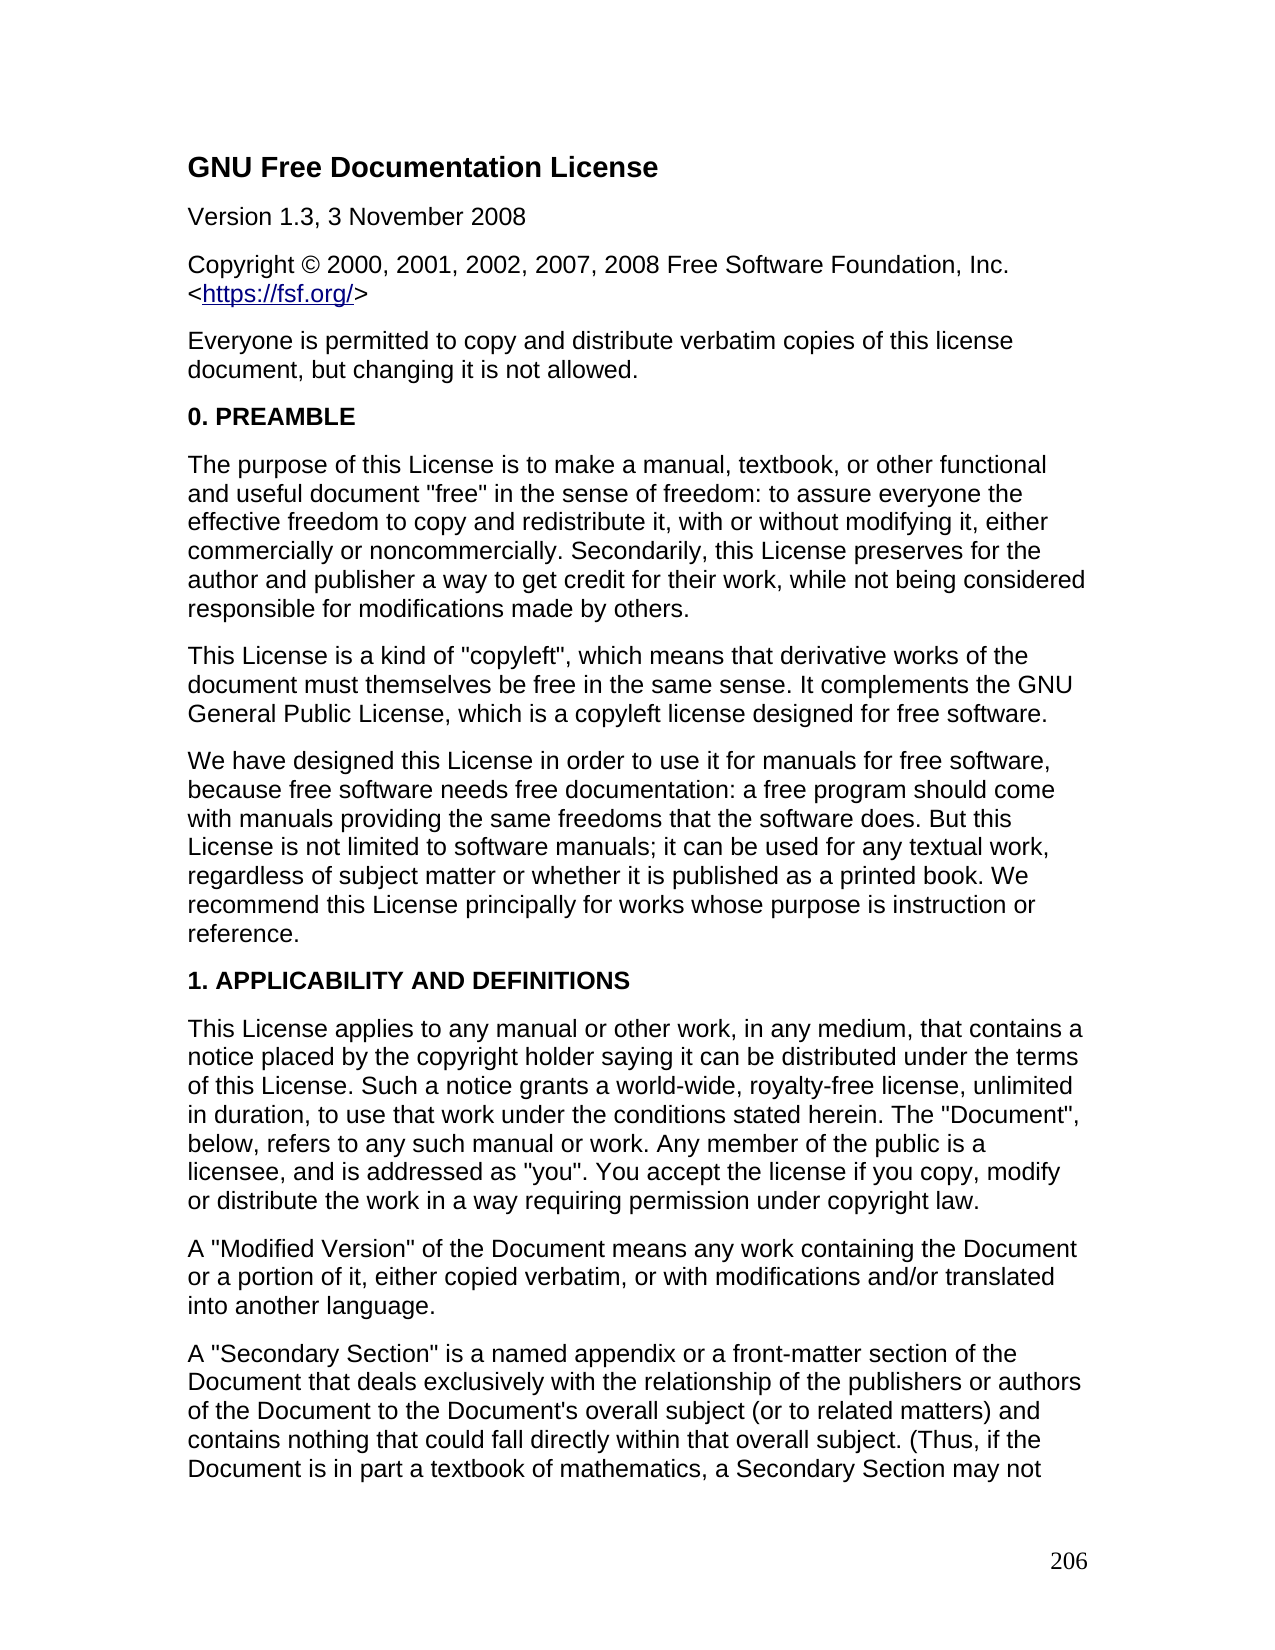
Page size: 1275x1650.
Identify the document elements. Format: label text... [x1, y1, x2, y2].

text 0. PREAMBLE [187, 402, 1087, 431]
text 1. APPLICABILITY AND DEFINITIONS [187, 966, 1087, 995]
text We have designed this License in order to use it for manuals for free software, because free software needs free documentation: a free program should come with manuals providing the same freedoms that the software does. But this License is not limited to software manuals; it can be used for any textual work, regardless of subject matter or whether it is published as a printed book. We recommend this License principally for works whose purpose is instruction or reference. [187, 746, 1087, 947]
text Copyright © 2000, 2001, 2002, 2007, 2008 Free Software Foundation, Inc. <https://fsf.org/> [187, 250, 1087, 307]
text Version 1.3, 3 November 2008 [187, 202, 1087, 231]
text A "Secondary Section" is a named appendix or a front-matter section of the Document that deals exclusively with the relationship of the publishers or authors of the Document to the Document's overall subject (or to related matters) and contains nothing that could fall directly within that overall subject. (Thus, if the Document is in part a textbook of mathematics, a Secondary Section may not [187, 1338, 1087, 1482]
text The purpose of this License is to make a manual, textbook, or other functional and useful document "free" in the sense of freedom: to assure everyone the effective freedom to copy and redistribute it, with or without modifying it, either commercially or noncommercially. Secondarily, this License preserves for the author and publisher a way to get credit for their work, while not being considered responsible for modifications made by others. [187, 450, 1087, 622]
text GNU Free Documentation License [187, 150, 1087, 183]
text A "Modified Version" of the Document means any work containing the Document or a portion of it, either copied verbatim, or with modifications and/or translated into another language. [187, 1233, 1087, 1320]
text This License is a kind of "copyleft", which means that derivative works of the document must themselves be free in the same sense. It complements the GNU General Public License, which is a copyleft license designed for free software. [187, 641, 1087, 727]
text This License applies to any manual or other work, in any medium, that contains a notice placed by the copyright holder saying it can be distributed under the terms of this License. Such a notice grants a world-wide, royalty-free license, unlimited in duration, to use that work under the conditions stated herein. The "Document", below, refers to any such manual or work. Any member of the public is a licensee, and is addressed as "you". You accept the license if you copy, modify or distribute the work in a way requiring permission under copyright law. [187, 1013, 1087, 1215]
text Everyone is permitted to copy and distribute verbatim copies of this license document, but changing it is not allowed. [187, 326, 1087, 383]
